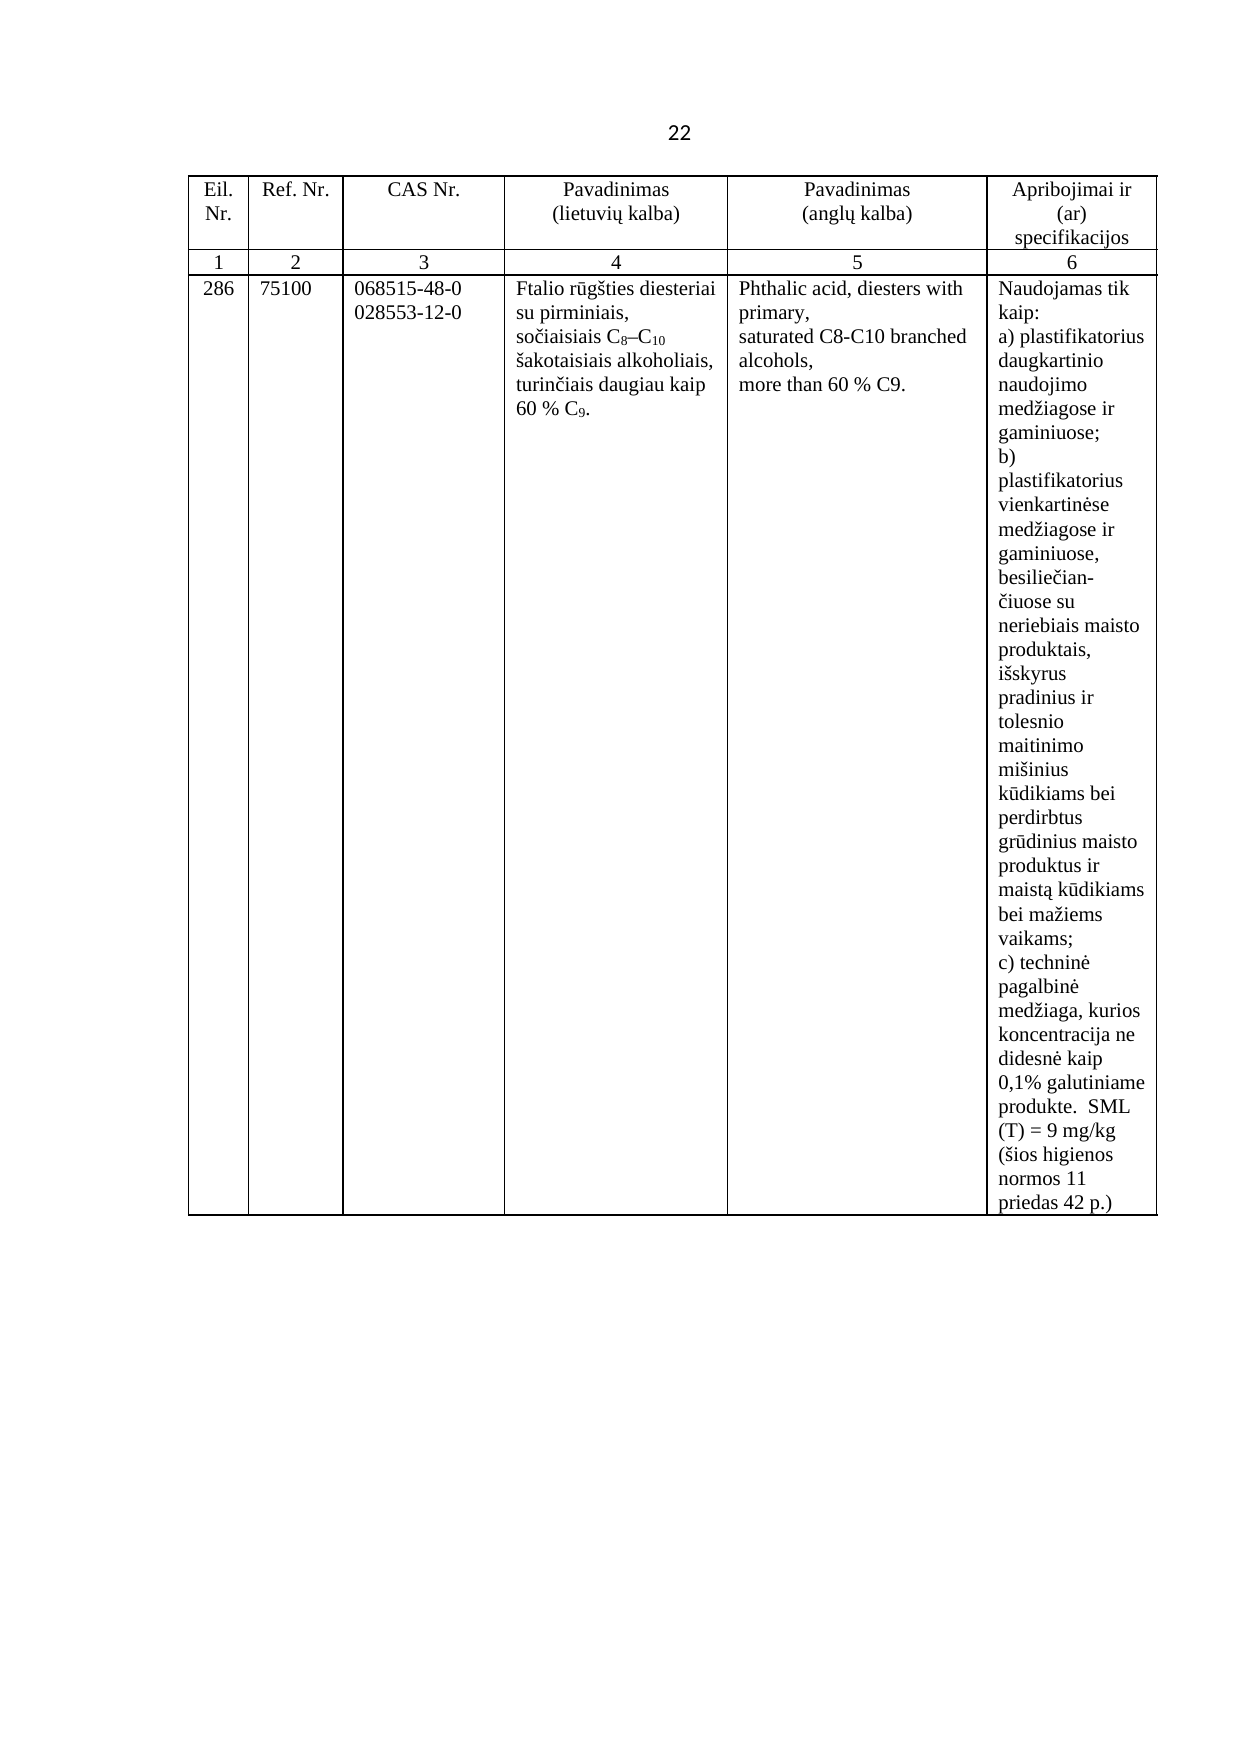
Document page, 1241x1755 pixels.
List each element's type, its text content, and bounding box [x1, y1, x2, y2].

table_cell 286 [189, 276, 248, 1214]
table_cell 1 [189, 250, 248, 274]
table_header Ref. Nr. [249, 177, 342, 249]
table_header Pavadinimas (anglų kalba) [728, 177, 986, 249]
table_cell 5 [728, 250, 986, 274]
table_cell Phthalic acid, diesters with primary, saturated C8-C10 branched alcohols, more than 60 % C9. [728, 276, 986, 1214]
table_cell 4 [505, 250, 727, 274]
table_cell 6 [988, 250, 1156, 274]
table_cell 3 [344, 250, 504, 274]
table_cell 068515-48-0 028553-12-0 [344, 276, 504, 1214]
table_header CAS Nr. [344, 177, 504, 249]
table_header Apribojimai ir (ar) specifikacijos [988, 177, 1156, 249]
table_cell Ftalio rūgšties diesteriai su pirminiais, sočiaisiais C8–C10 šakotaisiais alkoholiais, turinčiais daugiau kaip 60 % C9. [505, 276, 727, 1214]
table_cell 75100 [249, 276, 342, 1214]
table_cell Naudojamas tik kaip: a) plastifikatorius daugkartinio naudojimo medžiagose ir gaminiuose; b) plastifikatorius vienkartinėse medžiagose ir gaminiuose, besiliečian-čiuose su neriebiais maisto produktais, išskyrus pradinius ir tolesnio maitinimo mišinius kūdikiams bei perdirbtus grūdinius maisto produktus ir maistą kūdikiams bei mažiems vaikams; c) techninė pagalbinė medžiaga, kurios koncentracija ne didesnė kaip 0,1% galutiniame produkte. SML (T) = 9 mg/kg (šios higienos normos 11 priedas 42 p.) [988, 276, 1156, 1214]
table_header Eil. Nr. [189, 177, 248, 249]
table_header Pavadinimas (lietuvių kalba) [505, 177, 727, 249]
table_cell 2 [249, 250, 342, 274]
